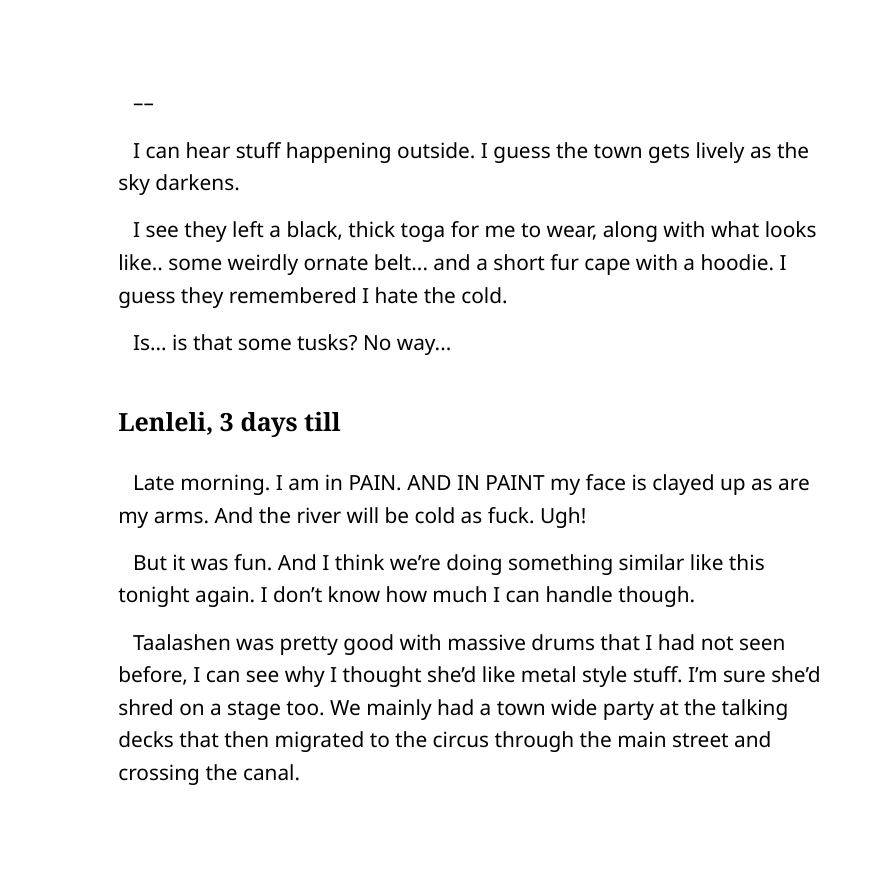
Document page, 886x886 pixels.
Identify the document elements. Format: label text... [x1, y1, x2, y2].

text I see they left a black, thick toga for me to wear, along with what looks like.. some weirdly ornate belt... and a short fur cape with a hoodie. I guess they remembered I hate the cold. [118, 216, 827, 309]
text –– [118, 88, 827, 117]
text I can hear stuff happening outside. I guess the town gets lively as the sky darkens. [118, 136, 827, 197]
text Late morning. I am in PAIN. AND IN PAINT my face is clayed up as are my arms. And the river will be cold as fuck. Ugh! [118, 468, 827, 529]
text Taalashen was pretty good with massive drums that I had not seen before, I can see why I thought she’d like metal style stuff. I’m sure she’d shred on a stage too. We mainly had a town wide party at the talking decks that then migrated to the circus through the main street and crossing the canal. [118, 628, 827, 787]
text But it was fun. And I think we’re doing something similar like this tonight again. I don’t know how much I can handle though. [118, 548, 827, 609]
text Is... is that some tusks? No way... [118, 328, 827, 356]
subtitle Lenleli, 3 days till [118, 404, 827, 439]
